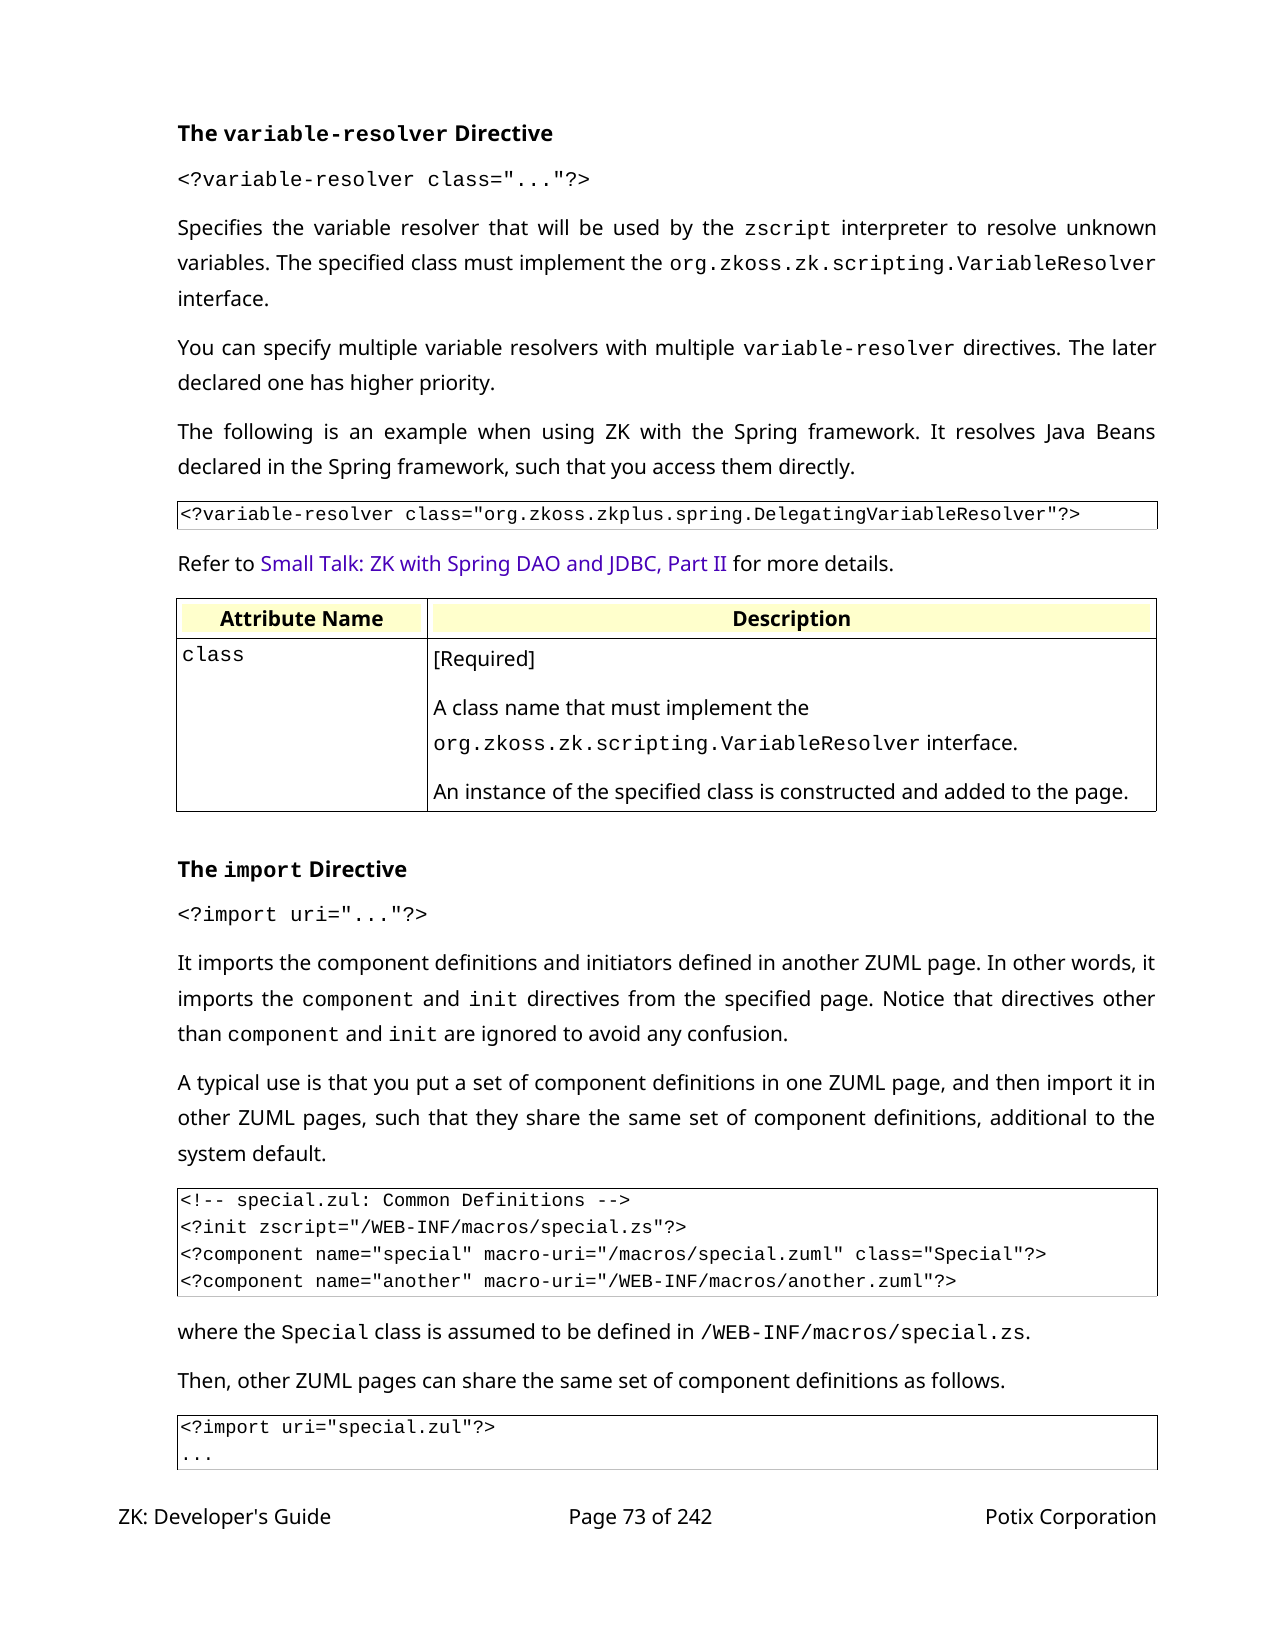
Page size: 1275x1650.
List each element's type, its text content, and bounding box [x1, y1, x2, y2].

text <?component name="special" macro-uri="/macros/special.zuml" class="Special"?> [178, 1242, 1157, 1266]
text <?import uri="special.zul"?> [178, 1416, 1157, 1439]
text <?component name="another" macro-uri="/WEB-INF/macros/another.zuml"?> [178, 1269, 1157, 1296]
text A typical use is that you put a set of component definitions in one ZUML page, and then import it in other ZUML pages, such that they share the same set of component definitions, additional to the system default. [177, 1068, 1157, 1167]
text It imports the component definitions and initiators defined in another ZUML page. In other words, it imports the component and init directives from the specified page. Notice that directives other than component and init are ignored to avoid any confusion. [177, 948, 1157, 1048]
text You can specify multiple variable resolvers with multiple variable-resolver directives. The later declared one has higher priority. [177, 333, 1157, 397]
table_cell [Required] A class name that must implement the org.zkoss.zk.scripting.VariableResolver interface. An instance of the specified class is constructed and added to the page. [428, 639, 1156, 811]
text <?init zscript="/WEB-INF/macros/special.zs"?> [178, 1215, 1157, 1239]
text <?variable-resolver class="org.zkoss.zkplus.spring.DelegatingVariableResolver"?> [178, 502, 1157, 529]
subtitle The import Directive [177, 853, 1157, 884]
subtitle The variable-resolver Directive [177, 118, 1157, 148]
text where the Special class is assumed to be defined in /WEB-INF/macros/special.zs. [177, 1317, 1157, 1346]
text Specifies the variable resolver that will be used by the zscript interpreter to resolve unknown variables. The specified class must implement the org.zkoss.zk.scripting.VariableResolver interface. [177, 213, 1157, 312]
text Then, other ZUML pages can share the same set of component definitions as follows. [177, 1366, 1157, 1394]
table_header Attribute Name [177, 599, 427, 638]
text <?import uri="..."?> [177, 904, 1157, 928]
table_cell class [177, 639, 427, 811]
text Refer to Small Talk: ZK with Spring DAO and JDBC, Part II for more details. [177, 549, 1157, 577]
table_header Description [428, 599, 1156, 638]
text <?variable-resolver class="..."?> [177, 169, 1157, 192]
text <!-- special.zul: Common Definitions --> [178, 1189, 1157, 1212]
text The following is an example when using ZK with the Spring framework. It resolves Java Beans declared in the Spring framework, such that you access them directly. [177, 417, 1157, 481]
text ... [178, 1442, 1157, 1469]
